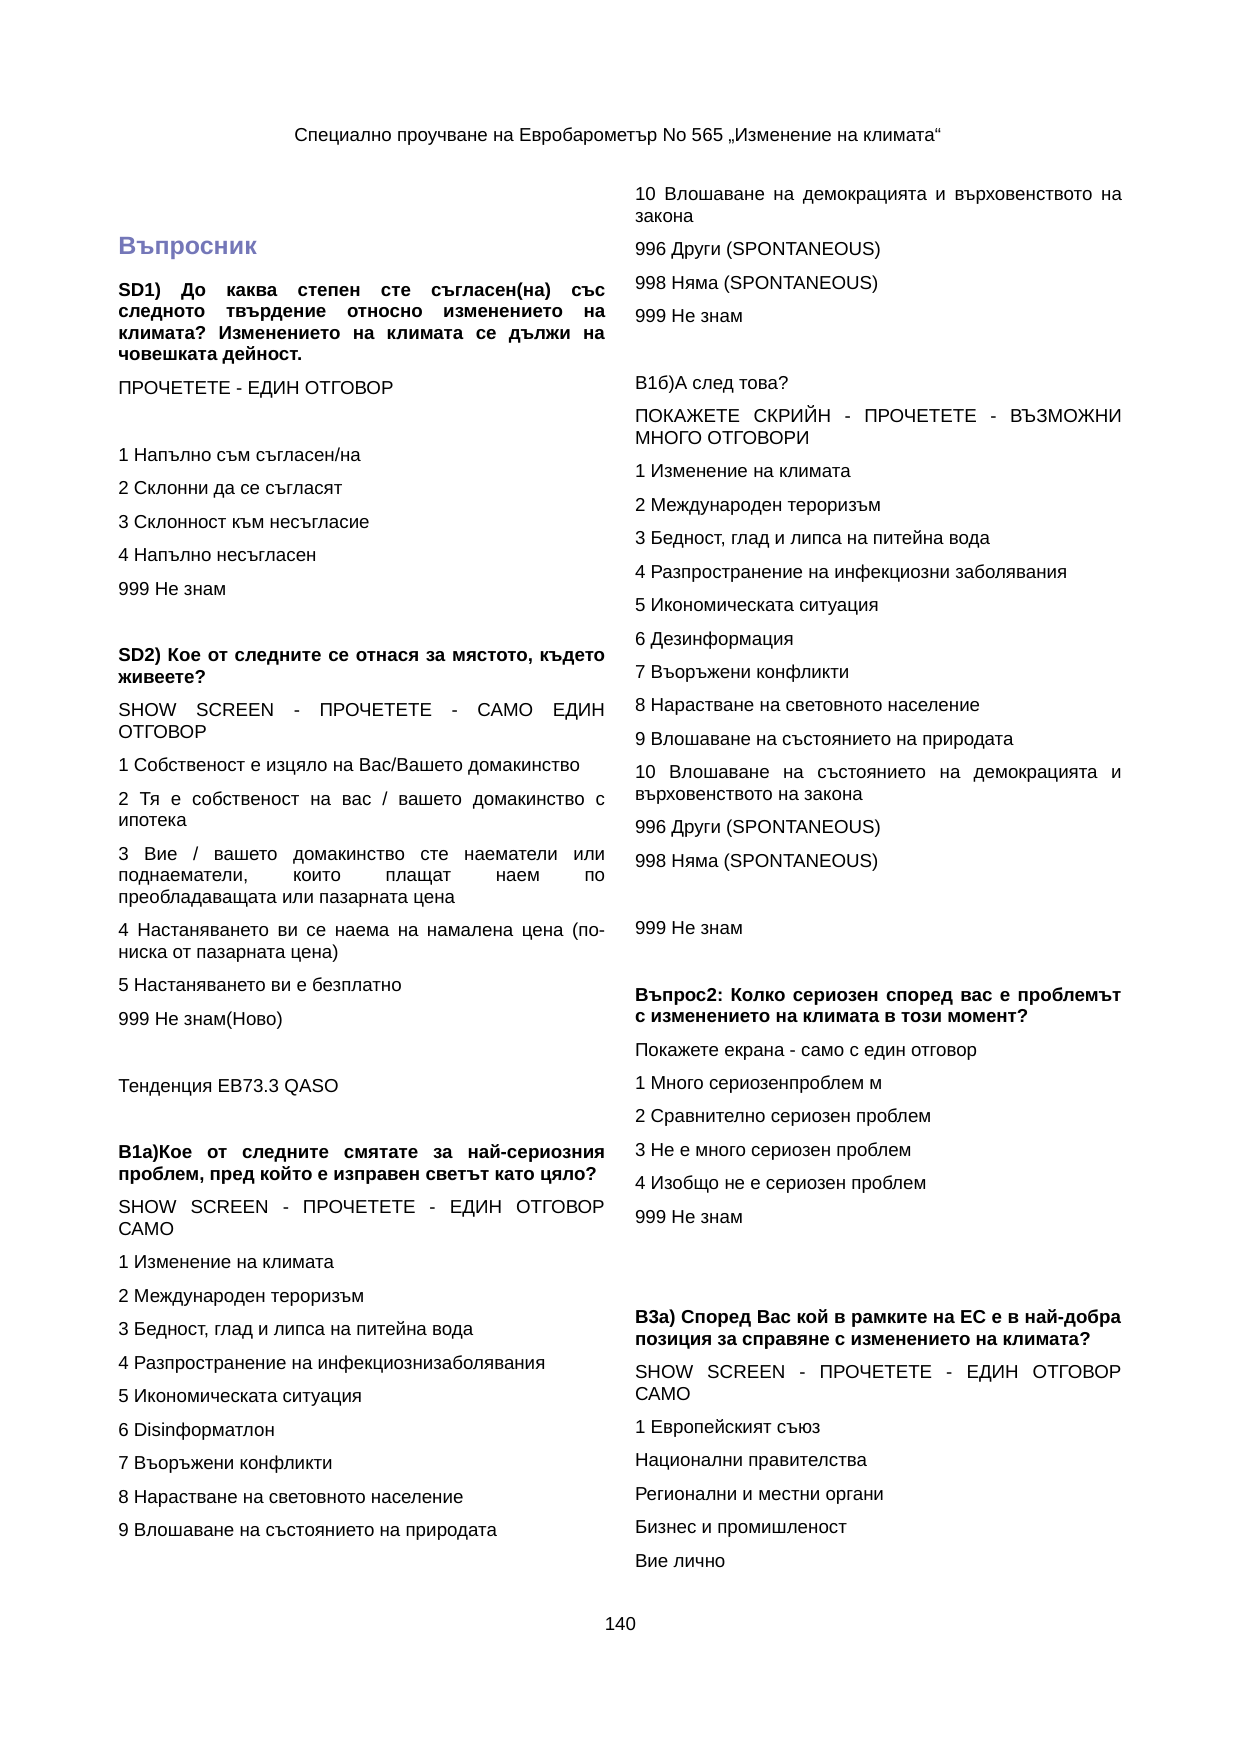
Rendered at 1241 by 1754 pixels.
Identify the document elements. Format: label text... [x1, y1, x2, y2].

text 2 Склонни да се съгласят [118, 477, 605, 498]
text 999 Не знам [635, 1206, 1122, 1227]
text Национални правителства [635, 1449, 1122, 1471]
text Регионални и местни органи [635, 1483, 1122, 1504]
text 2 Сравнително сериозен проблем [635, 1105, 1122, 1127]
text 3 Вие / вашето домакинство сте наематели или поднаематели, които плащат наем по преобладаващата или пазарната цена [118, 843, 605, 907]
text 1 Много сериозенпроблем м [635, 1072, 1122, 1093]
text 999 Не знам [635, 305, 1122, 326]
text SHOW SCREEN - ПРОЧЕТЕТЕ - ЕДИН ОТГОВОР САМО [635, 1361, 1122, 1404]
text 9 Влошаване на състоянието на природата [118, 1519, 605, 1540]
text В1а)Кое от следните смятате за най-сериозния проблем, пред който е изправен светът като цяло? [118, 1141, 605, 1184]
text 8 Нарастване на световното население [635, 694, 1122, 716]
text В3а) Според Вас кой в рамките на ЕС е в най-добра позиция за справяне с изменението на климата? [635, 1306, 1122, 1349]
text 996 Други (SPONTANEOUS) [635, 238, 1122, 259]
subtitle Въпросник [118, 231, 605, 260]
text 7 Въоръжени конфликти [118, 1452, 605, 1473]
text 2 Тя е собственост на вас / вашето домакинство с ипотека [118, 788, 605, 831]
text Покажете екрана - само с един отговор [635, 1038, 1122, 1060]
text SD1) До каква степен сте съгласен(на) със следното твърдение относно изменението на климата? Изменението на климата се дължи на човешката дейност. [118, 278, 605, 365]
text 3 Склонност към несъгласие [118, 510, 605, 532]
text 3 Бедност, глад и липса на питейна вода [118, 1318, 605, 1340]
text 2 Международен тероризъм [118, 1285, 605, 1306]
text 996 Други (SPONTANEOUS) [635, 816, 1122, 838]
text Въпрос2: Колко сериозен според вас е проблемът с изменението на климата в този момент? [635, 983, 1122, 1026]
text 8 Нарастване на световното население [118, 1485, 605, 1507]
text 1 Изменение на климата [118, 1251, 605, 1273]
text 5 Икономическата ситуация [118, 1385, 605, 1407]
text 4 Разпространение на инфекциознизаболявания [118, 1352, 605, 1373]
text ПРОЧЕТЕТЕ - ЕДИН ОТГОВОР [118, 377, 605, 398]
text 10 Влошаване на демокрацията и върховенството на закона [635, 183, 1122, 226]
text SHOW SCREEN - ПРОЧЕТЕТЕ - ЕДИН ОТГОВОР САМО [118, 1196, 605, 1239]
text 998 Няма (SPONTANEOUS) [635, 849, 1122, 871]
text 999 Не знам(Ново) [118, 1008, 605, 1029]
text 7 Въоръжени конфликти [635, 661, 1122, 682]
text ПОКАЖЕТЕ СКРИЙН - ПРОЧЕТЕТЕ - ВЪЗМОЖНИ МНОГО ОТГОВОРИ [635, 405, 1122, 448]
text 9 Влошаване на състоянието на природата [635, 728, 1122, 749]
text 998 Няма (SPONTANEOUS) [635, 271, 1122, 293]
text 1 Европейският съюз [635, 1416, 1122, 1437]
text SD2) Кое от следните се отнася за мястото, където живеете? [118, 644, 605, 687]
text 2 Международен тероризъм [635, 494, 1122, 515]
text 999 Не знам [118, 577, 605, 599]
text 4 Настаняването ви се наема на намалена цена (по-ниска от пазарната цена) [118, 919, 605, 962]
text 5 Настаняването ви е безплатно [118, 974, 605, 996]
text 5 Икономическата ситуация [635, 594, 1122, 616]
text 1 Изменение на климата [635, 460, 1122, 482]
text 6 Дезинформация [635, 627, 1122, 649]
text Бизнес и промишленост [635, 1516, 1122, 1538]
text 3 Бедност, глад и липса на питейна вода [635, 527, 1122, 549]
text 10 Влошаване на състоянието на демокрацията и върховенството на закона [635, 761, 1122, 804]
text 1 Собственост е изцяло на Вас/Вашето домакинство [118, 754, 605, 776]
text 4 Разпространение на инфекциозни заболявания [635, 561, 1122, 582]
text 4 Напълно несъгласен [118, 544, 605, 565]
text 999 Не знам [635, 916, 1122, 938]
text SHOW SCREEN - ПРОЧЕТЕТЕ - САМО ЕДИН ОТГОВОР [118, 699, 605, 742]
text Тенденция EB73.3 QASO [118, 1074, 605, 1096]
text Вие лично [635, 1549, 1122, 1571]
text 3 Не е много сериозен проблем [635, 1139, 1122, 1160]
text 1 Напълно съм съгласен/на [118, 443, 605, 465]
text 4 Изобщо не е сериозен проблем [635, 1172, 1122, 1194]
text 6 Disinформатлон [118, 1418, 605, 1440]
text В1б)А след това? [635, 372, 1122, 393]
